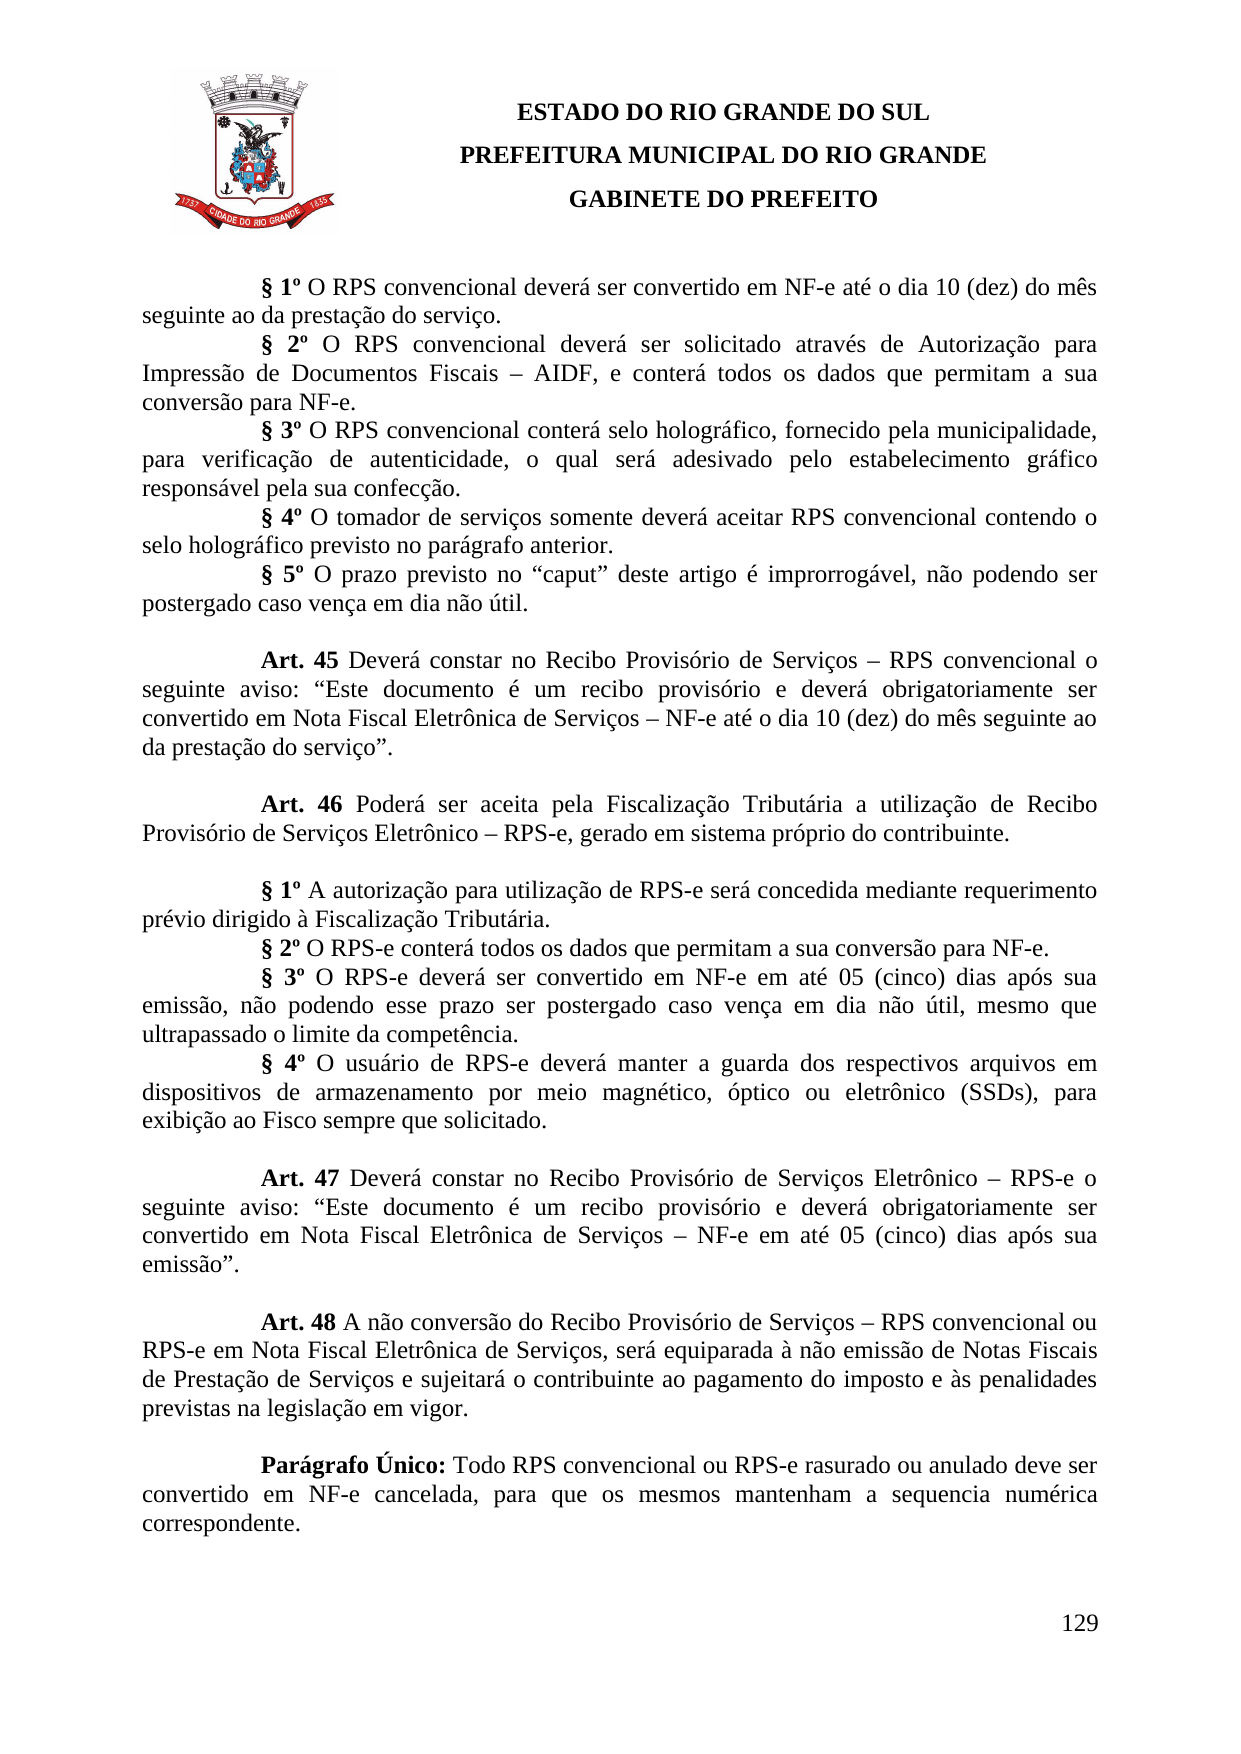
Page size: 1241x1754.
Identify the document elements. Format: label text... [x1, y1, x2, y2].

text § 2º O RPS convencional deverá ser solicitado através de Autorização para Impressão de Documentos Fiscais – AIDF, e conterá todos os dados que permitam a sua conversão para NF-e. [142, 329, 1098, 415]
text § 4º O tomador de serviços somente deverá aceitar RPS convencional contendo o selo holográfico previsto no parágrafo anterior. [142, 502, 1098, 559]
text § 2º O RPS-e conterá todos os dados que permitam a sua conversão para NF-e. [142, 933, 1098, 962]
text Art. 45 Deverá constar no Recibo Provisório de Serviços – RPS convencional o seguinte aviso: “Este documento é um recibo provisório e deverá obrigatoriamente ser convertido em Nota Fiscal Eletrônica de Serviços – NF-e até o dia 10 (dez) do mês seguinte ao da prestação do serviço”. [142, 645, 1098, 760]
text Art. 47 Deverá constar no Recibo Provisório de Serviços Eletrônico – RPS-e o seguinte aviso: “Este documento é um recibo provisório e deverá obrigatoriamente ser convertido em Nota Fiscal Eletrônica de Serviços – NF-e em até 05 (cinco) dias após sua emissão”. [142, 1163, 1098, 1278]
text Art. 48 A não conversão do Recibo Provisório de Serviços – RPS convencional ou RPS-e em Nota Fiscal Eletrônica de Serviços, será equiparada à não emissão de Notas Fiscais de Prestação de Serviços e sujeitará o contribuinte ao pagamento do imposto e às penalidades previstas na legislação em vigor. [142, 1307, 1098, 1422]
text § 3º O RPS convencional conterá selo holográfico, fornecido pela municipalidade, para verificação de autenticidade, o qual será adesivado pelo estabelecimento gráfico responsável pela sua confecção. [142, 415, 1098, 502]
text § 3º O RPS-e deverá ser convertido em NF-e em até 05 (cinco) dias após sua emissão, não podendo esse prazo ser postergado caso vença em dia não útil, mesmo que ultrapassado o limite da competência. [142, 962, 1098, 1048]
text Parágrafo Único: Todo RPS convencional ou RPS-e rasurado ou anulado deve ser convertido em NF-e cancelada, para que os mesmos mantenham a sequencia numérica correspondente. [142, 1450, 1098, 1537]
text Art. 46 Poderá ser aceita pela Fiscalização Tributária a utilização de Recibo Provisório de Serviços Eletrônico – RPS-e, gerado em sistema próprio do contribuinte. [142, 789, 1098, 847]
text § 4º O usuário de RPS-e deverá manter a guarda dos respectivos arquivos em dispositivos de armazenamento por meio magnético, óptico ou eletrônico (SSDs), para exibição ao Fisco sempre que solicitado. [142, 1048, 1098, 1134]
text § 1º A autorização para utilização de RPS-e será concedida mediante requerimento prévio dirigido à Fiscalização Tributária. [142, 875, 1098, 933]
picture [169, 67, 340, 236]
text § 5º O prazo previsto no “caput” deste artigo é improrrogável, não podendo ser postergado caso vença em dia não útil. [142, 559, 1098, 617]
text § 1º O RPS convencional deverá ser convertido em NF-e até o dia 10 (dez) do mês seguinte ao da prestação do serviço. [142, 272, 1098, 329]
